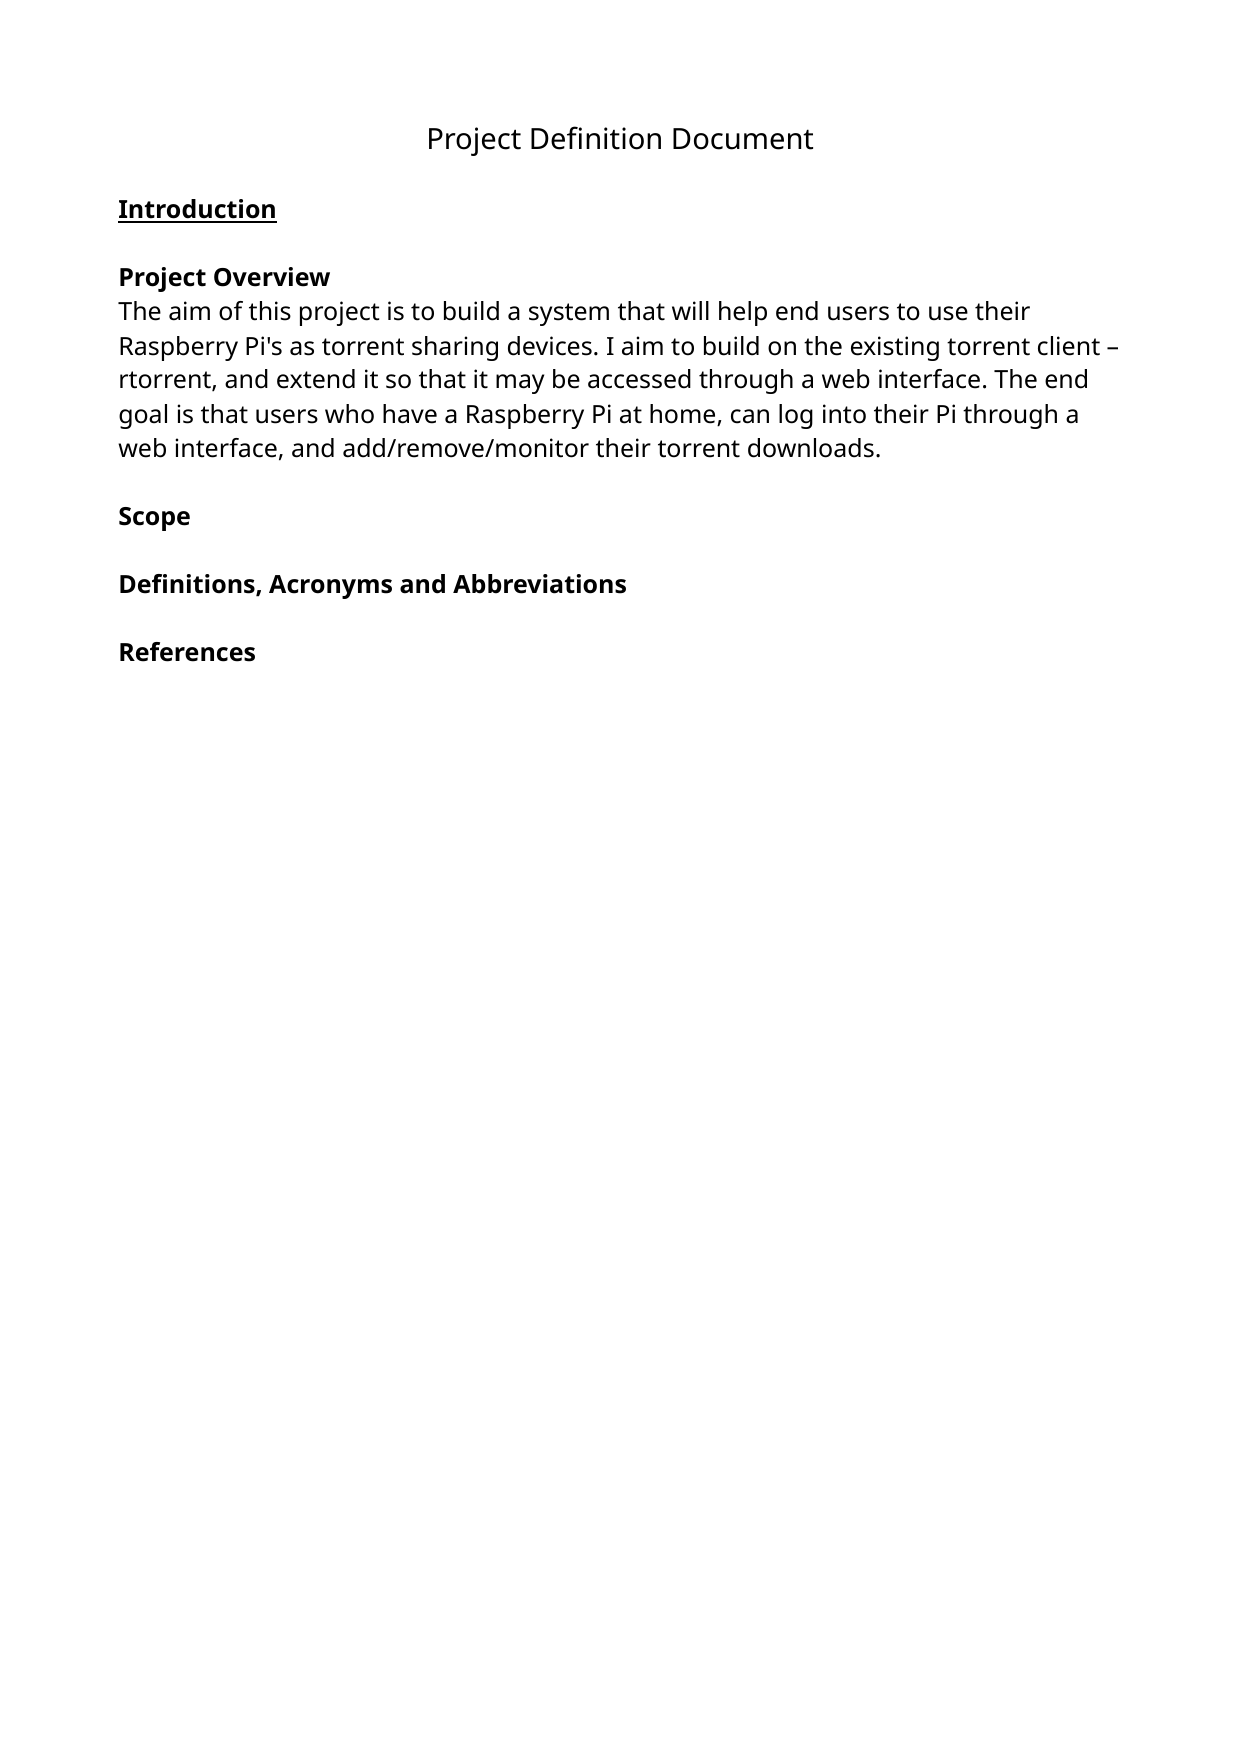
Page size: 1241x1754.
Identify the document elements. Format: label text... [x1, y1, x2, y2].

text Scope [118, 498, 1122, 532]
text Definitions, Acronyms and Abbreviations [118, 567, 1122, 601]
text Project Overview [118, 260, 1122, 294]
text References [118, 635, 1122, 669]
text Project Definition Document [118, 118, 1122, 158]
text The aim of this project is to build a system that will help end users to use their Raspberry Pi's as torrent sharing devices. I aim to build on the existing torrent client – rtorrent, and extend it so that it may be accessed through a web interface. The end goal is that users who have a Raspberry Pi at home, can log into their Pi through a web interface, and add/remove/monitor their torrent downloads. [118, 294, 1122, 464]
text Introduction [118, 192, 1122, 226]
